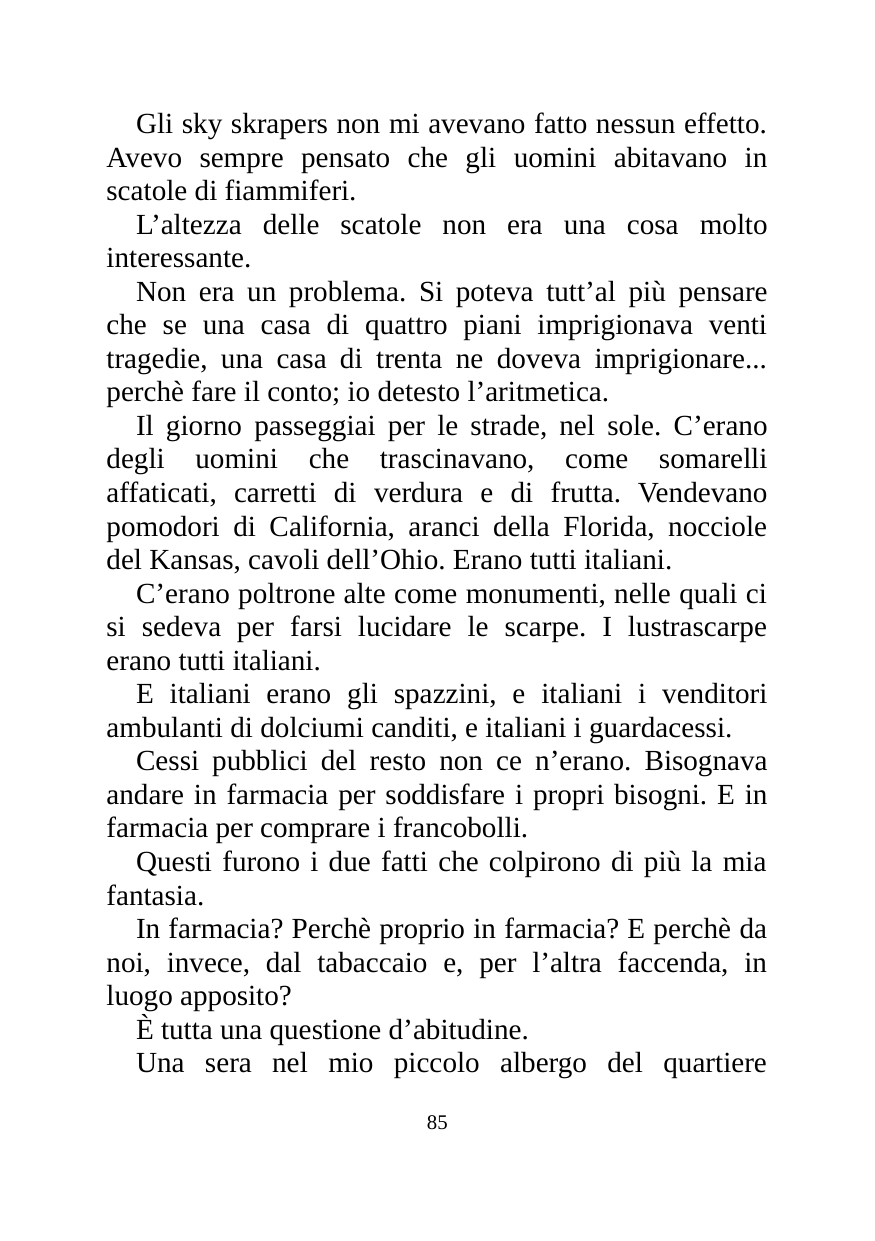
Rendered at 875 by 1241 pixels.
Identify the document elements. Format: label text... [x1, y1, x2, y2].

text Questi furono i due fatti che colpirono di più la mia fantasia. [106, 844, 768, 911]
text Non era un problema. Si poteva tutt’al più pensare che se una casa di quattro piani imprigionava venti tragedie, una casa di trenta ne doveva imprigionare... perchè fare il conto; io detesto l’aritmetica. [106, 274, 768, 408]
text E italiani erano gli spazzini, e italiani i venditori ambulanti di dolciumi canditi, e italiani i guardacessi. [106, 676, 768, 743]
text C’erano poltrone alte come monumenti, nelle quali ci si sedeva per farsi lucidare le scarpe. I lustrascarpe erano tutti italiani. [106, 576, 768, 676]
text L’altezza delle scatole non era una cosa molto interessante. [106, 207, 768, 274]
text Gli sky skrapers non mi avevano fatto nessun effetto. Avevo sempre pensato che gli uomini abitavano in scatole di fiammiferi. [106, 106, 768, 207]
text In farmacia? Perchè proprio in farmacia? E perchè da noi, invece, dal tabaccaio e, per l’altra faccenda, in luogo apposito? [106, 911, 768, 1012]
text È tutta una questione d’abitudine. [106, 1012, 768, 1045]
text Cessi pubblici del resto non ce n’erano. Bisognava andare in farmacia per soddisfare i propri bisogni. E in farmacia per comprare i francobolli. [106, 743, 768, 844]
text Una sera nel mio piccolo albergo del quartiere [106, 1045, 768, 1079]
text Il giorno passeggiai per le strade, nel sole. C’erano degli uomini che trascinavano, come somarelli affaticati, carretti di verdura e di frutta. Vendevano pomodori di California, aranci della Florida, nocciole del Kansas, cavoli dell’Ohio. Erano tutti italiani. [106, 408, 768, 576]
